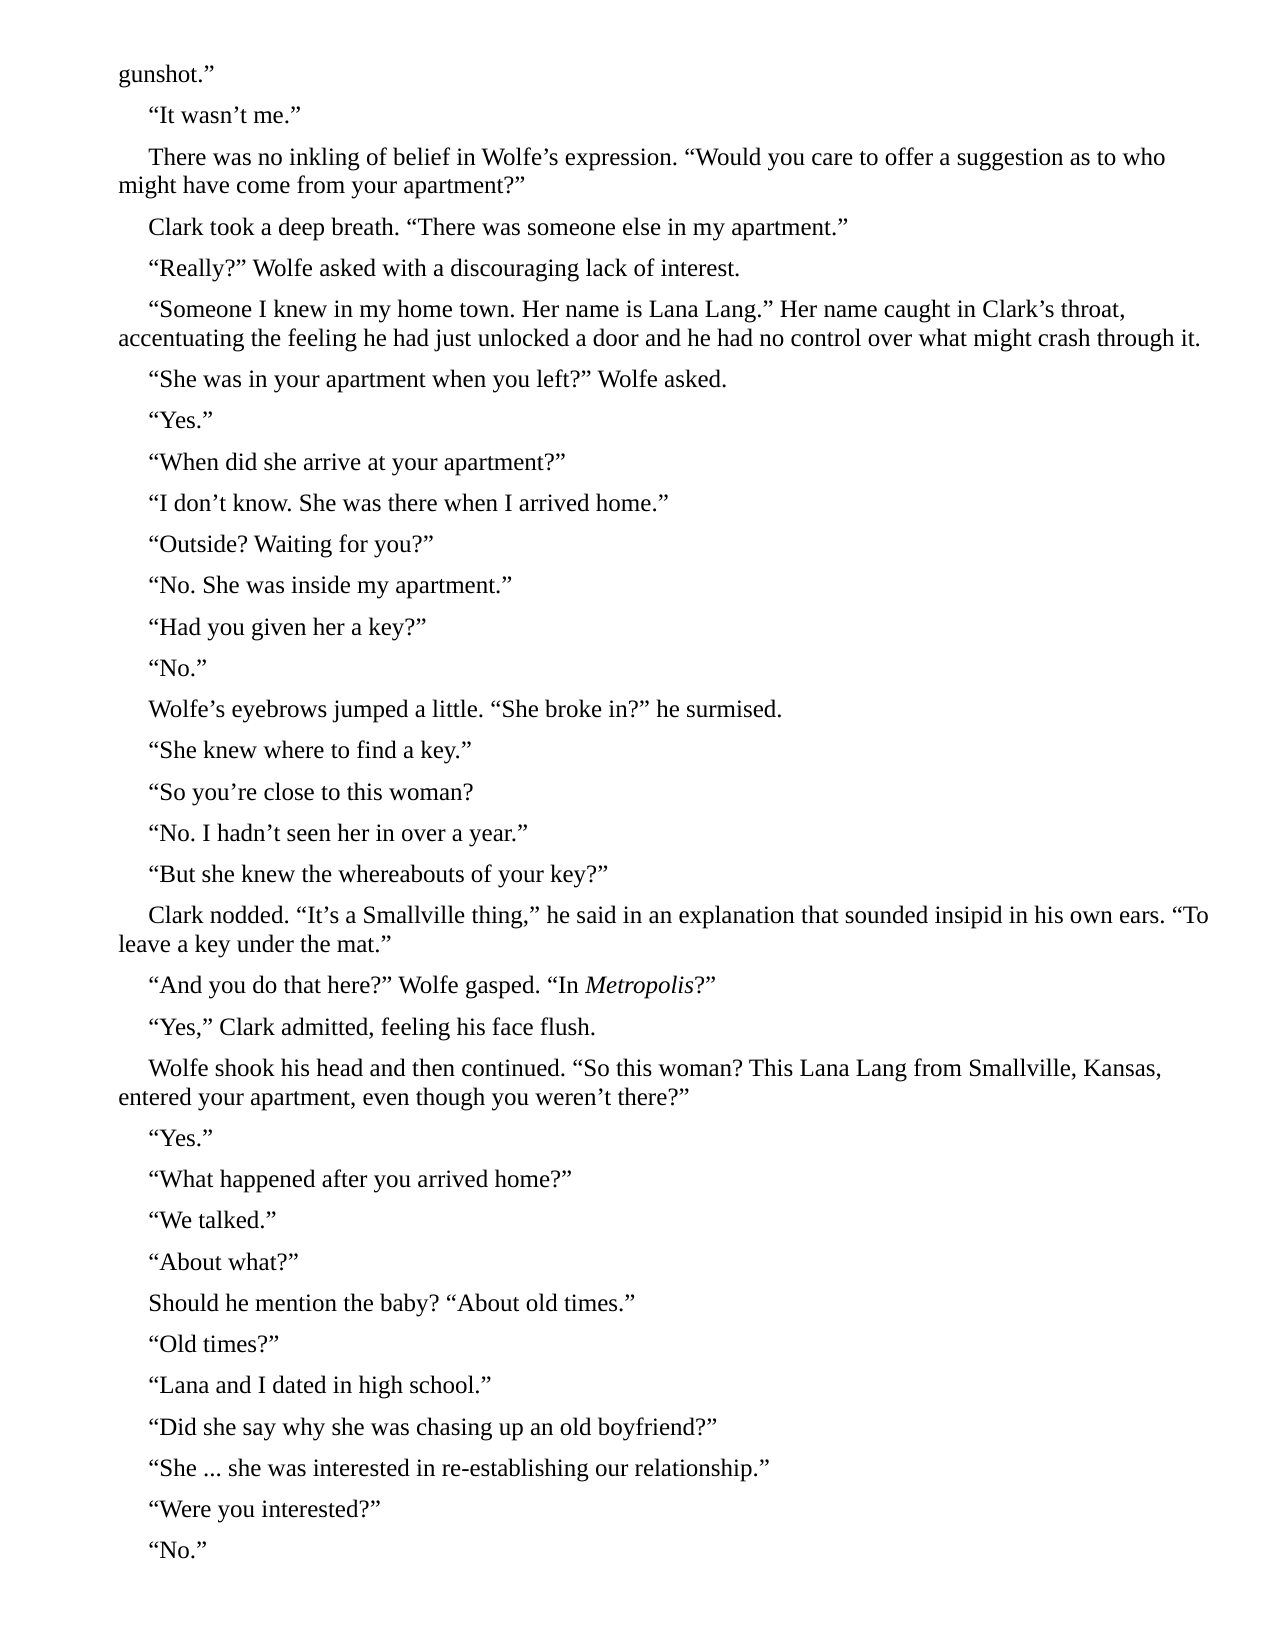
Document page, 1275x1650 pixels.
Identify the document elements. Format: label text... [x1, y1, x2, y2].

text “She ... she was interested in re-establishing our relationship.” [118, 1453, 1216, 1482]
text “Yes.” [118, 1123, 1216, 1152]
text “Lana and I dated in high school.” [118, 1370, 1216, 1399]
text “She knew where to find a key.” [118, 735, 1216, 764]
text “Someone I knew in my home town. Her name is Lana Lang.” Her name caught in Clark’s throat, accentuating the feeling he had just unlocked a door and he had no control over what might crash through it. [118, 294, 1216, 352]
text “Old times?” [118, 1329, 1216, 1358]
text Should he mention the baby? “About old times.” [118, 1288, 1216, 1317]
text “No. I hadn’t seen her in over a year.” [118, 818, 1216, 847]
text “It wasn’t me.” [118, 100, 1216, 129]
text gunshot.” [118, 59, 1216, 88]
text “About what?” [118, 1247, 1216, 1275]
text There was no inkling of belief in Wolfe’s expression. “Would you care to offer a suggestion as to who might have come from your apartment?” [118, 142, 1216, 199]
text “Had you given her a key?” [118, 612, 1216, 640]
text “No.” [118, 653, 1216, 682]
text “But she knew the whereabouts of your key?” [118, 859, 1216, 888]
text “Really?” Wolfe asked with a discouraging lack of interest. [118, 253, 1216, 282]
text Wolfe shook his head and then continued. “So this woman? This Lana Lang from Smallville, Kansas, entered your apartment, even though you weren’t there?” [118, 1053, 1216, 1110]
text “We talked.” [118, 1205, 1216, 1234]
text “And you do that here?” Wolfe gasped. “In Metropolis?” [118, 970, 1216, 999]
text “What happened after you arrived home?” [118, 1164, 1216, 1193]
text “So you’re close to this woman? [118, 777, 1216, 805]
text Clark took a deep breath. “There was someone else in my apartment.” [118, 212, 1216, 240]
text “She was in your apartment when you left?” Wolfe asked. [118, 364, 1216, 393]
text “Yes.” [118, 405, 1216, 434]
text “No. She was inside my apartment.” [118, 570, 1216, 599]
text Clark nodded. “It’s a Smallville thing,” he said in an explanation that sounded insipid in his own ears. “To leave a key under the mat.” [118, 900, 1216, 958]
text “Outside? Waiting for you?” [118, 529, 1216, 558]
text “When did she arrive at your apartment?” [118, 447, 1216, 475]
text “Did she say why she was chasing up an old boyfriend?” [118, 1412, 1216, 1440]
text Wolfe’s eyebrows jumped a little. “She broke in?” he surmised. [118, 694, 1216, 723]
text “I don’t know. She was there when I arrived home.” [118, 488, 1216, 517]
text “No.” [118, 1535, 1216, 1564]
text “Yes,” Clark admitted, feeling his face flush. [118, 1012, 1216, 1040]
text “Were you interested?” [118, 1494, 1216, 1523]
